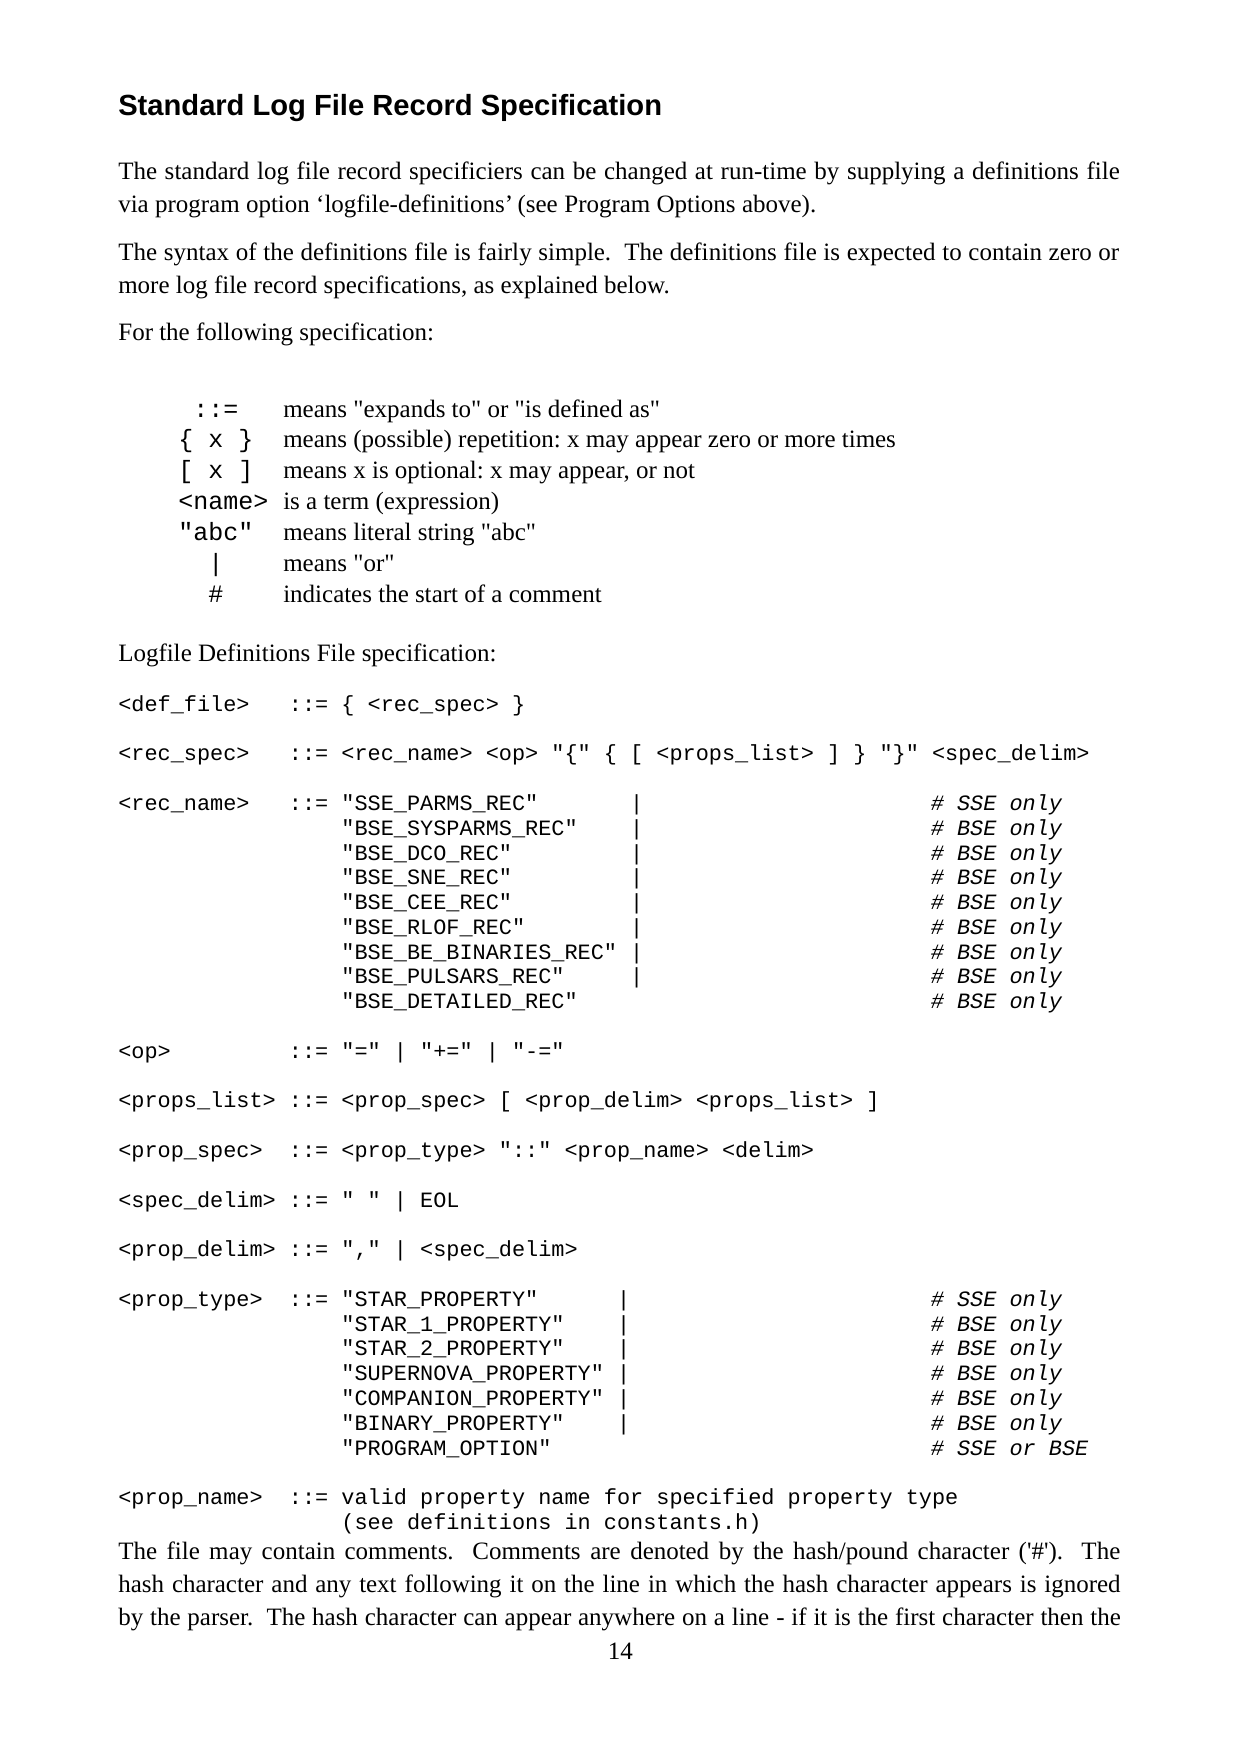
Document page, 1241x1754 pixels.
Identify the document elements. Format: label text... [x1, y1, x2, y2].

text "BINARY_PROPERTY" | # BSE only [118, 1412, 1122, 1437]
text <op> ::= "=" | "+=" | "-=" [118, 1040, 1122, 1065]
text <prop_name> ::= valid property name for specified property type [118, 1486, 1122, 1511]
text <def_file> ::= { <rec_spec> } [118, 693, 1122, 718]
text <spec_delim> ::= " " | EOL [118, 1189, 1122, 1213]
text <rec_spec> ::= <rec_name> <op> "{" { [ <props_list> ] } "}" <spec_delim> [118, 742, 1122, 767]
text [ x ] means x is optional: x may appear, or not [118, 455, 1122, 486]
text "BSE_CEE_REC" | # BSE only [118, 891, 1122, 916]
text <prop_spec> ::= <prop_type> "::" <prop_name> <delim> [118, 1139, 1122, 1164]
text <prop_type> ::= "STAR_PROPERTY" | # SSE only [118, 1288, 1122, 1313]
text "BSE_RLOF_REC" | # BSE only [118, 916, 1122, 941]
text "BSE_DETAILED_REC" # BSE only [118, 990, 1122, 1015]
subtitle Standard Log File Record Specification [118, 87, 1122, 121]
text <prop_delim> ::= "," | <spec_delim> [118, 1238, 1122, 1263]
text "BSE_SYSPARMS_REC" | # BSE only [118, 817, 1122, 842]
text "STAR_2_PROPERTY" | # BSE only [118, 1337, 1122, 1362]
text "abc" means literal string "abc" [118, 517, 1122, 548]
text "BSE_BE_BINARIES_REC" | # BSE only [118, 941, 1122, 966]
text # indicates the start of a comment [118, 579, 1122, 609]
text "COMPANION_PROPERTY" | # BSE only [118, 1387, 1122, 1412]
text For the following specification: [118, 317, 1122, 346]
text "SUPERNOVA_PROPERTY" | # BSE only [118, 1362, 1122, 1387]
text "STAR_1_PROPERTY" | # BSE only [118, 1313, 1122, 1337]
text <props_list> ::= <prop_spec> [ <prop_delim> <props_list> ] [118, 1089, 1122, 1114]
text | means "or" [118, 548, 1122, 579]
text "BSE_PULSARS_REC" | # BSE only [118, 966, 1122, 990]
text <rec_name> ::= "SSE_PARMS_REC" | # SSE only [118, 792, 1122, 817]
text Logfile Definitions File specification: [118, 638, 1122, 667]
text "BSE_DCO_REC" | # BSE only [118, 842, 1122, 866]
text (see definitions in constants.h) [118, 1511, 1122, 1536]
text The file may contain comments. Comments are denoted by the hash/pound character ('#'). The hash character and any text following it on the line in which the hash character appears is ignored by the parser. The hash character can appear anywhere on a line - if it is the first character then the [118, 1536, 1122, 1631]
text ::= means "expands to" or "is defined as" [118, 394, 1122, 424]
text The standard log file record specificiers can be changed at run-time by supplying a definitions file via program option ‘logfile-definitions’ (see Program Options above). [118, 156, 1122, 218]
text The syntax of the definitions file is fairly simple. The definitions file is expected to contain zero or more log file record specifications, as explained below. [118, 237, 1122, 298]
text { x } means (possible) repetition: x may appear zero or more times [118, 424, 1122, 455]
text "PROGRAM_OPTION" # SSE or BSE [118, 1437, 1122, 1461]
text "BSE_SNE_REC" | # BSE only [118, 866, 1122, 891]
text <name> is a term (expression) [118, 486, 1122, 517]
